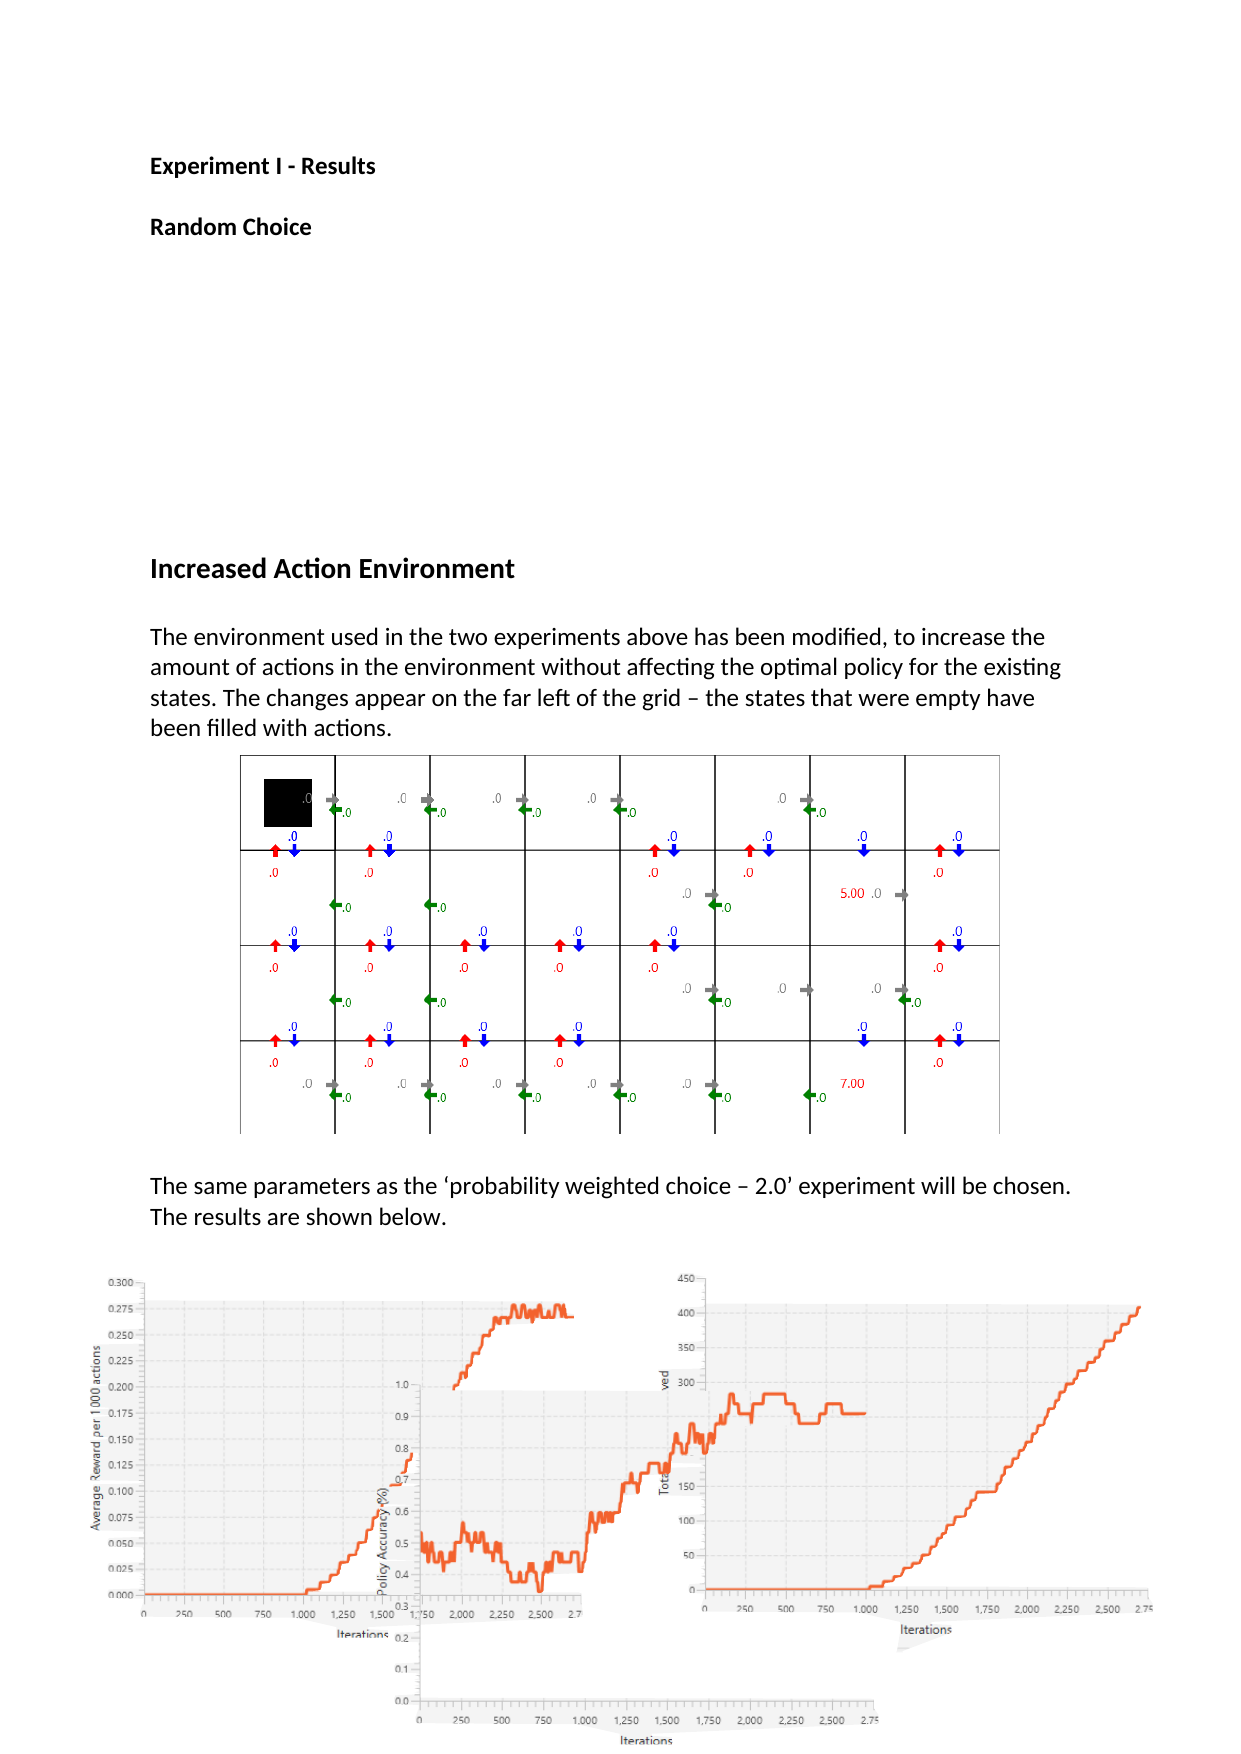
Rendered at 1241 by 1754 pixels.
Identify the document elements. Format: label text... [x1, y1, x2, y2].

text The same parameters as the ‘probability weighted choice – 2.0’ experiment will be chosen. The results are shown below. [150, 1170, 1090, 1231]
text Increased Action Environment [150, 550, 1090, 585]
text Experiment I - Results [150, 150, 1090, 181]
text The environment used in the two experiments above has been modified, to increase the amount of actions in the environment without affecting the optimal policy for the existing states. The changes appear on the far left of the grid – the states that were empty have been filled with actions. [150, 621, 1090, 743]
text Random Choice [150, 211, 1090, 242]
